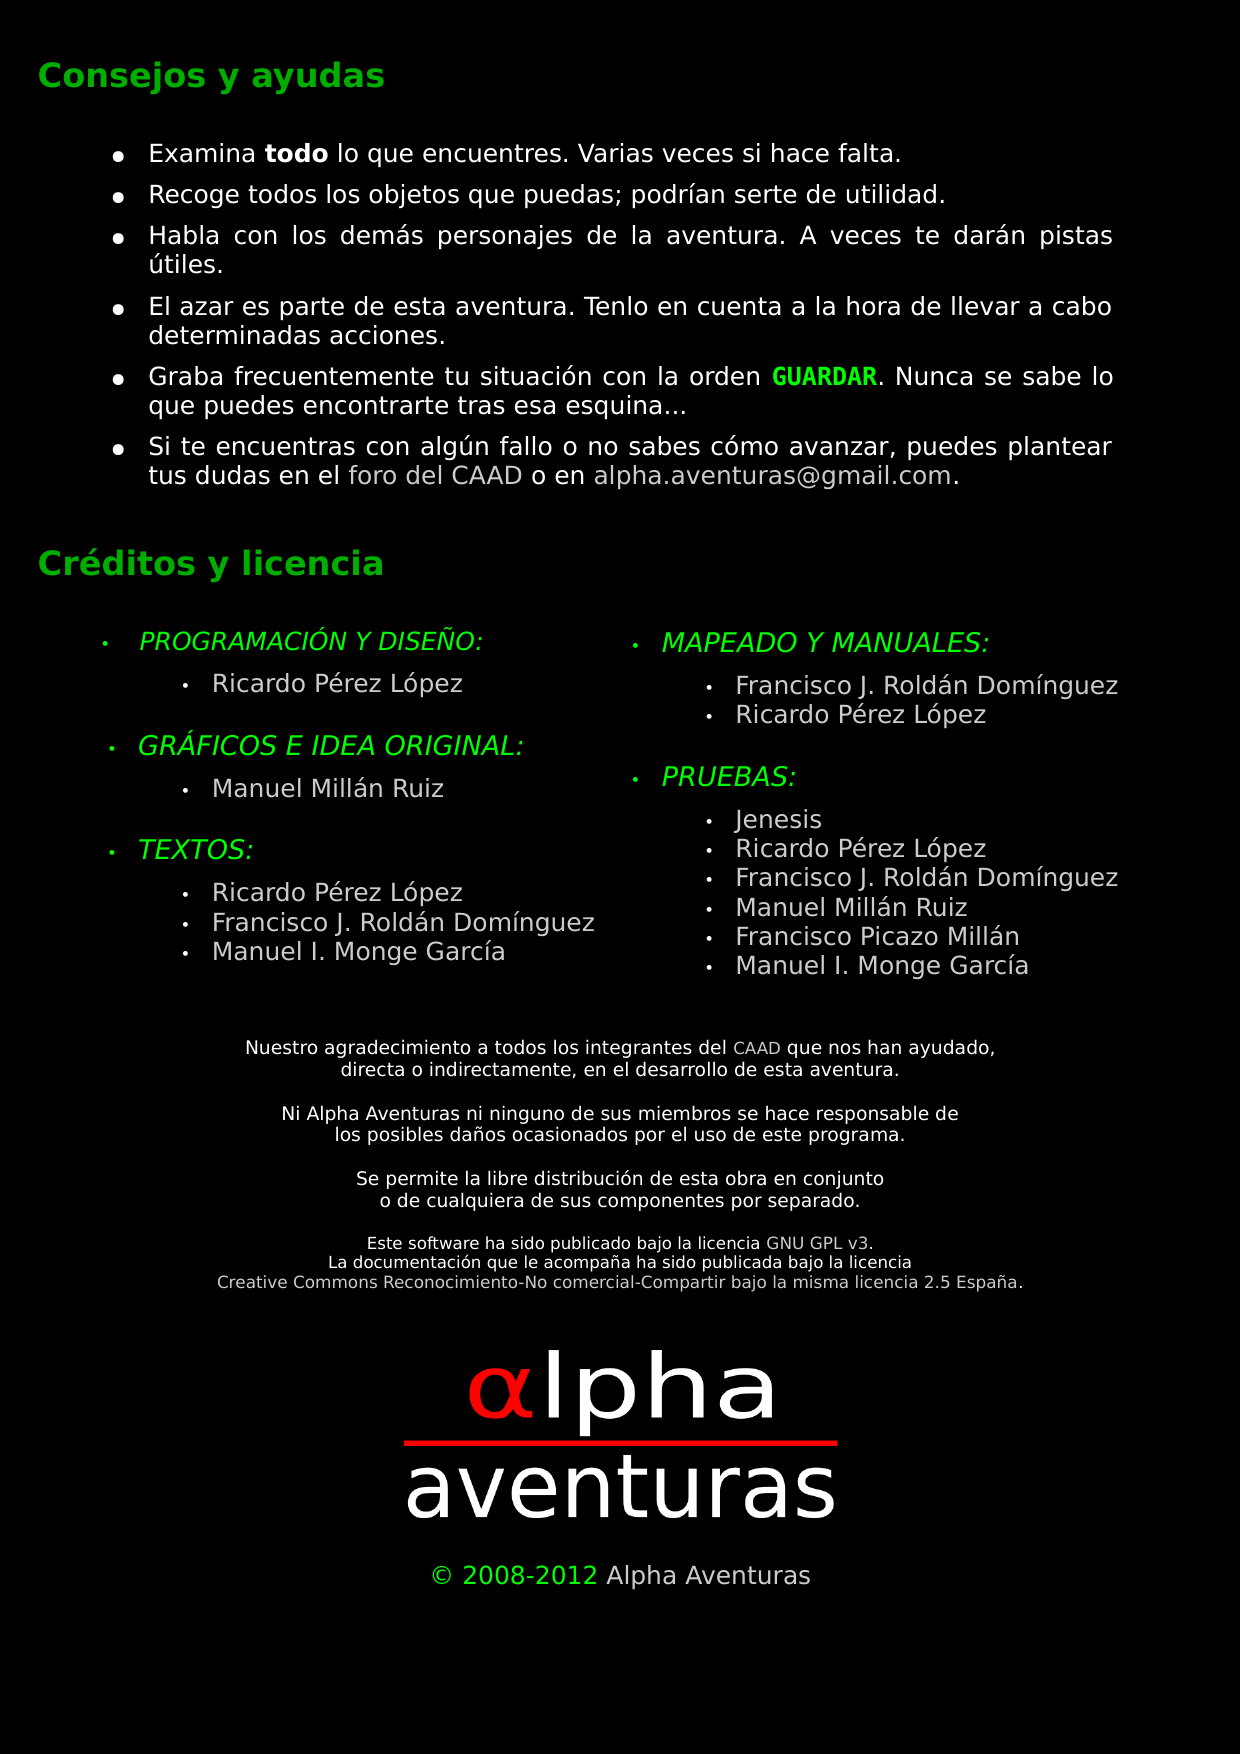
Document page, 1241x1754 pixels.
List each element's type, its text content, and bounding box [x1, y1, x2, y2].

list MAPEADO Y MANUALES: [632, 627, 1240, 659]
text directa o indirectamente, en el desarrollo de esta aventura. [0, 1059, 1240, 1081]
list Ricardo Pérez López [182, 878, 620, 908]
list Recoge todos los objetos que puedas; podrían serte de utilidad. [111, 181, 1114, 210]
subtitle Créditos y licencia [0, 544, 1240, 583]
list Manuel Millán Ruiz [182, 774, 620, 803]
list PRUEBAS: [632, 761, 1240, 793]
list GRÁFICOS E IDEA ORIGINAL: [108, 730, 620, 761]
list Ricardo Pérez López [706, 834, 1240, 864]
text o de cualquiera de sus componentes por separado. [0, 1190, 1240, 1212]
list Examina todo lo que encuentres. Varias veces si hace falta. [111, 140, 1114, 169]
list El azar es parte de esta aventura. Tenlo en cuenta a la hora de llevar a cabo determinadas acciones. [111, 292, 1114, 350]
text Nuestro agradecimiento a todos los integrantes del CAAD que nos han ayudado, [0, 1037, 1240, 1059]
list Francisco J. Roldán Domínguez [706, 671, 1240, 701]
list Ricardo Pérez López [706, 701, 1240, 730]
list Graba frecuentemente tu situación con la orden GUARDAR. Nunca se sabe lo que puedes encontrarte tras esa esquina... [111, 362, 1114, 420]
text La documentación que le acompaña ha sido publicada bajo la licencia [0, 1253, 1240, 1273]
text Este software ha sido publicado bajo la licencia GNU GPL v3. [0, 1234, 1240, 1253]
list Ricardo Pérez López [182, 669, 620, 698]
list Francisco J. Roldán Domínguez [706, 864, 1240, 893]
text Ni Alpha Aventuras ni ninguno de sus miembros se hace responsable de [0, 1102, 1240, 1124]
list Francisco Picazo Millán [706, 922, 1240, 951]
list Manuel Millán Ruiz [706, 893, 1240, 922]
text © 2008-2012 Alpha Aventuras [0, 1561, 1240, 1591]
picture [401, 1350, 840, 1518]
list Jenesis [706, 805, 1240, 834]
list Habla con los demás personajes de la aventura. A veces te darán pistas útiles. [111, 222, 1114, 280]
list Manuel I. Monge García [182, 937, 620, 966]
list Francisco J. Roldán Domínguez [182, 908, 620, 937]
text Se permite la libre distribución de esta obra en conjunto [0, 1168, 1240, 1190]
list PROGRAMACIÓN Y DISEÑO: [102, 627, 620, 657]
text los posibles daños ocasionados por el uso de este programa. [0, 1124, 1240, 1146]
subtitle Consejos y ayudas [0, 57, 1240, 96]
list TEXTOS: [108, 834, 620, 866]
list Si te encuentras con algún fallo o no sabes cómo avanzar, puedes plantear tus dudas en el foro del CAAD o en alpha.aventuras@gmail.com. [111, 432, 1114, 490]
list Manuel I. Monge García [706, 951, 1240, 980]
text Creative Commons Reconocimiento-No comercial-Compartir bajo la misma licencia 2.5 España. [0, 1273, 1240, 1292]
